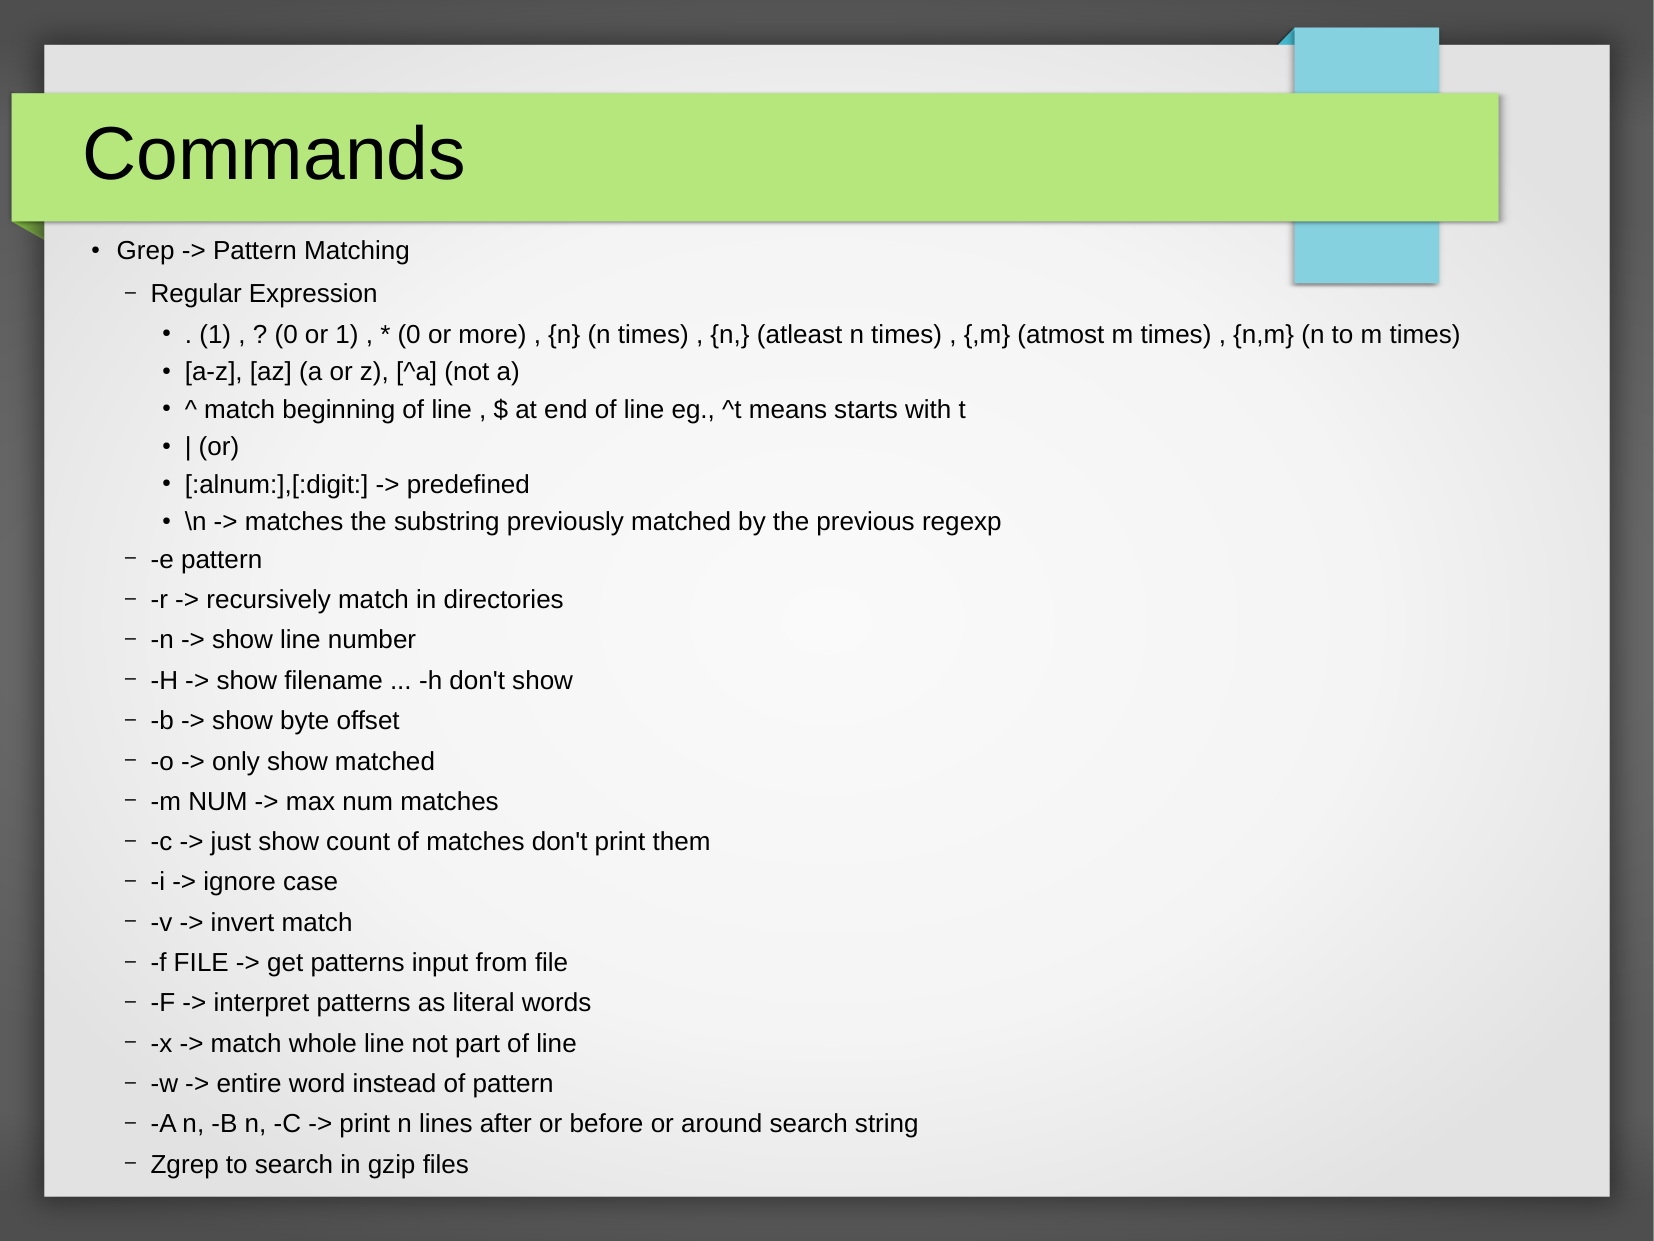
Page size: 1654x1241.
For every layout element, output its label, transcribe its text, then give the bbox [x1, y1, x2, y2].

list Grep -> Pattern Matching Regular Expression . (1) , ? (0 or 1) , * (0 or more) , {n} (n times) , {n,} (atleast n times) , {,m} (atmost m times) , {n,m} (n to m times) [a-z], [az] (a or z), [^a] (not a) ^ match beginning of line , $ at end of line eg., ^t means starts with t | (or) [:alnum:],[:digit:] -> predefined \n -> matches the substring previously matched by the previous regexp -e pattern -r -> recursively match in directories -n -> show line number -H -> show filename ... -h don't show -b -> show byte offset -o -> only show matched -m NUM -> max num matches -c -> just show count of matches don't print them -i -> ignore case -v -> invert match -f FILE -> get patterns input from file -F -> interpret patterns as literal words -x -> match whole line not part of line -w -> entire word instead of pattern -A n, -B n, -C -> print n lines after or before or around search string Zgrep to search in gzip files [82, 236, 1571, 1182]
picture [0, 0, 1654, 1241]
title Commands [82, 94, 1264, 213]
